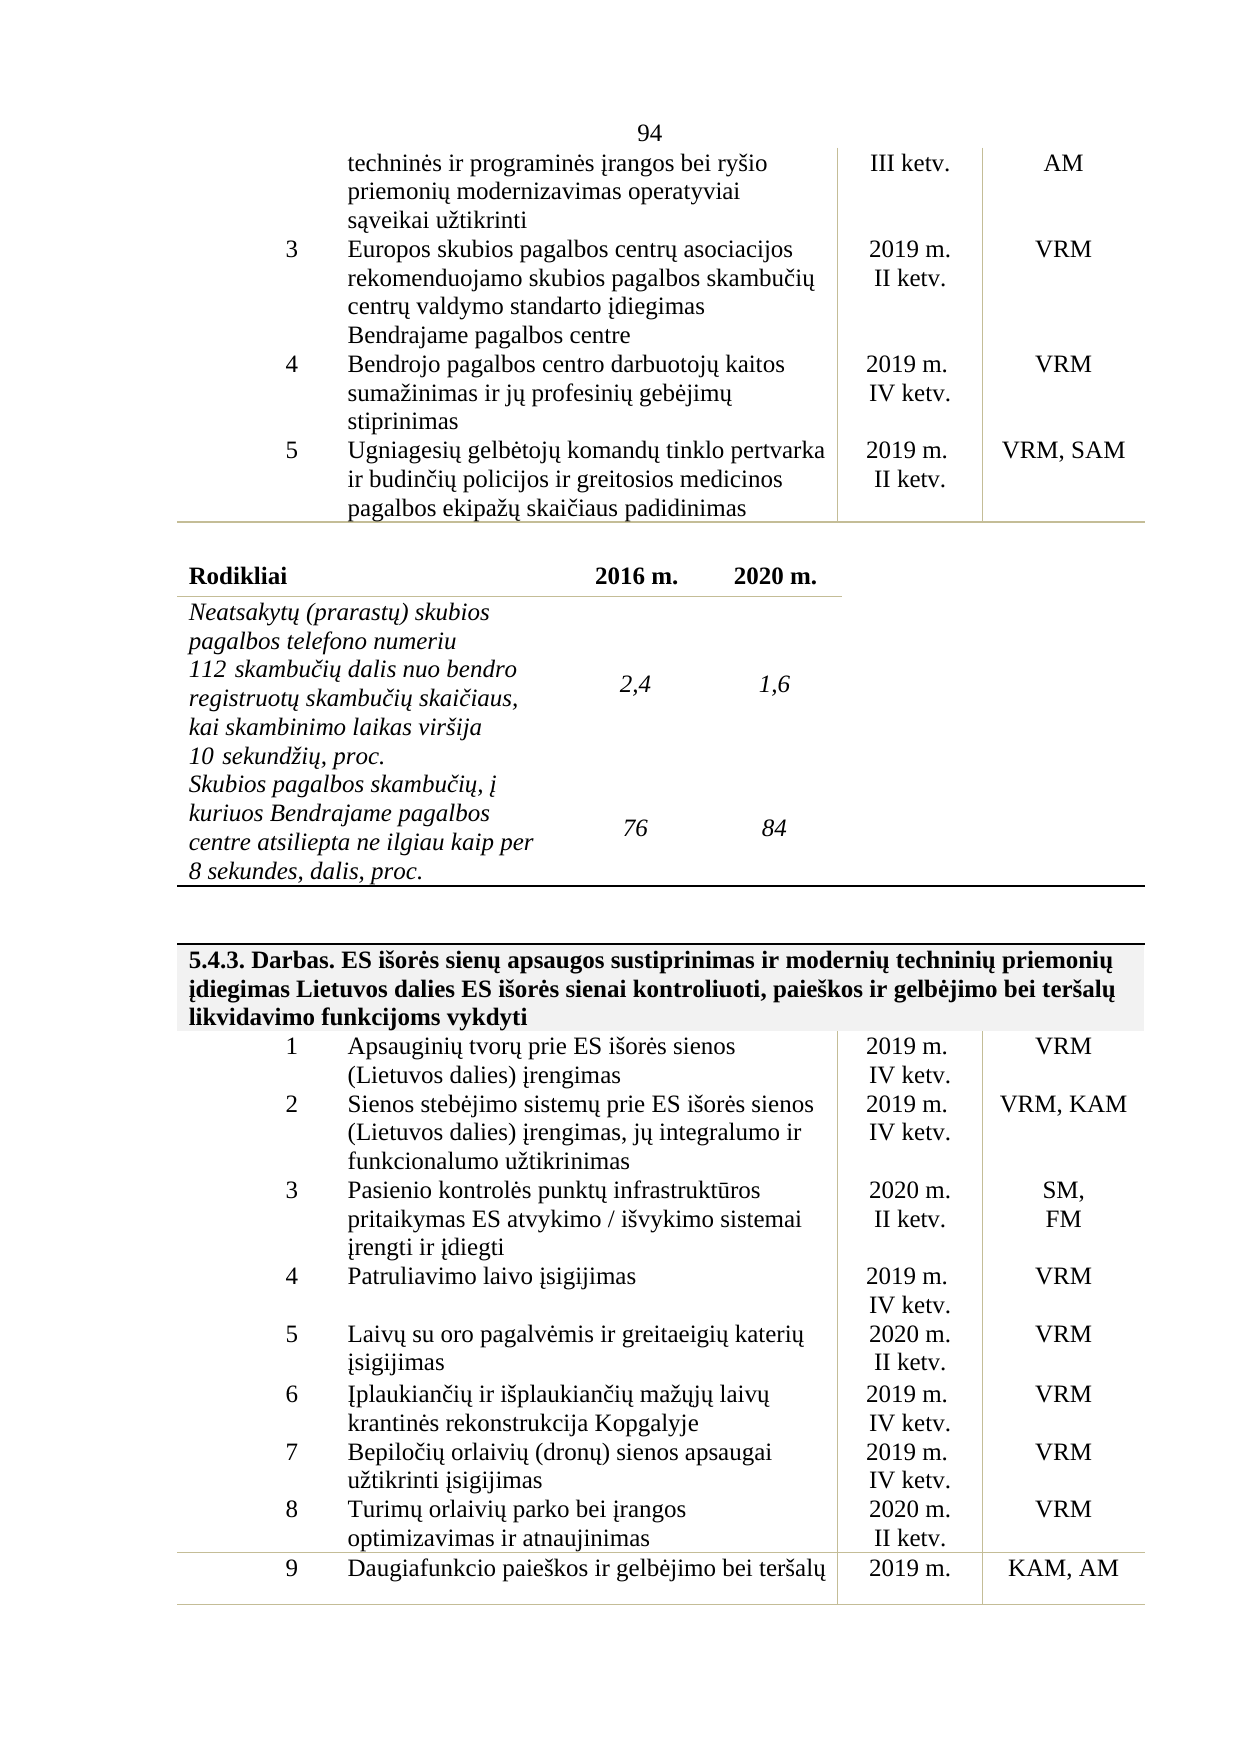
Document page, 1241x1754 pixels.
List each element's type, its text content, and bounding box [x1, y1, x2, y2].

table_cell Įplaukiančių ir išplaukiančių mažųjų laivų krantinės rekonstrukcija Kopgalyje [336, 1379, 837, 1437]
table_cell [177, 1437, 247, 1494]
table_cell VRM [983, 349, 1144, 435]
table_cell [842, 887, 982, 943]
table_cell [177, 349, 247, 435]
table_cell 3 [247, 234, 336, 349]
table_cell [532, 887, 564, 943]
table_cell Ugniagesių gelbėtojų komandų tinklo pertvarka ir budinčių policijos ir greitosios medicinos pagalbos ekipažų skaičiaus padidinimas [336, 435, 837, 521]
table_cell [177, 234, 247, 349]
table_cell [565, 887, 708, 943]
table_cell 1,6 [708, 597, 842, 769]
table_cell 1 [247, 1031, 336, 1089]
table_cell VRM, KAM [983, 1089, 1144, 1175]
table_cell 2019 m. IV ketv. [838, 1031, 982, 1089]
table_cell [708, 887, 842, 943]
table_cell 2016 m. [565, 554, 708, 596]
table_cell [177, 435, 247, 521]
table_cell [842, 770, 982, 884]
table_cell 2019 m. IV ketv. [838, 1437, 982, 1494]
table_cell VRM [983, 1319, 1144, 1379]
table_cell [842, 523, 982, 554]
table_cell [982, 770, 1144, 884]
table_cell 2019 m. II ketv. [838, 234, 982, 349]
table_cell AM [983, 148, 1144, 234]
table_cell VRM [983, 1031, 1144, 1089]
table_cell 2,4 [565, 597, 708, 769]
table_cell 2019 m. IV ketv. [838, 1261, 982, 1319]
table_cell [247, 523, 336, 554]
table_cell KAM, AM [983, 1553, 1144, 1604]
table_cell Skubios pagalbos skambučių, į kuriuos Bendrajame pagalbos centre atsiliepta ne ilgiau kaip per 8 sekundes, dalis, proc. [177, 770, 564, 884]
table_cell [177, 1175, 247, 1261]
table_cell Bepiločių orlaivių (dronų) sienos apsaugai užtikrinti įsigijimas [336, 1437, 837, 1494]
table_cell Laivų su oro pagalvėmis ir greitaeigių katerių įsigijimas [336, 1319, 837, 1379]
table_cell 2019 m. IV ketv. [838, 1379, 982, 1437]
table_cell [842, 596, 982, 769]
table_cell 4 [247, 349, 336, 435]
table_cell Europos skubios pagalbos centrų asociacijos rekomenduojamo skubios pagalbos skambučių centrų valdymo standarto įdiegimas Bendrajame pagalbos centre [336, 234, 837, 349]
table_cell 7 [247, 1437, 336, 1494]
table_cell 2020 m. II ketv. [838, 1494, 982, 1552]
table_cell 4 [247, 1261, 336, 1319]
table_cell [532, 523, 564, 554]
table_cell [982, 596, 1144, 769]
table_cell [982, 523, 1144, 554]
table_cell Apsauginių tvorų prie ES išorės sienos (Lietuvos dalies) įrengimas [336, 1031, 837, 1089]
table_cell 2020 m. [708, 554, 842, 596]
table_cell III ketv. [838, 148, 982, 234]
table_cell 2020 m. II ketv. [838, 1175, 982, 1261]
table_cell [177, 1031, 247, 1089]
table_cell [336, 523, 532, 554]
table_cell VRM [983, 234, 1144, 349]
table_cell [177, 1261, 247, 1319]
table_cell VRM [983, 1437, 1144, 1494]
table_cell [177, 523, 247, 554]
table_cell 84 [708, 770, 842, 884]
table_cell 5 [247, 1319, 336, 1379]
table_cell [177, 1319, 247, 1379]
table_cell 5.4.3. Darbas. ES išorės sienų apsaugos sustiprinimas ir modernių techninių priemonių įdiegimas Lietuvos dalies ES išorės sienai kontroliuoti, paieškos ir gelbėjimo bei teršalų likvidavimo funkcijoms vykdyti [177, 945, 1144, 1031]
table_cell 76 [565, 770, 708, 884]
table_cell 5 [247, 435, 336, 521]
table_cell VRM [983, 1261, 1144, 1319]
table_cell [842, 554, 982, 596]
table_cell [982, 554, 1144, 596]
table_cell Bendrojo pagalbos centro darbuotojų kaitos sumažinimas ir jų profesinių gebėjimų stiprinimas [336, 349, 837, 435]
table_cell [982, 887, 1144, 943]
table_cell VRM, SAM [983, 435, 1144, 521]
table_cell 2 [247, 1089, 336, 1175]
table_cell [177, 148, 247, 234]
table_cell SM, FM [983, 1175, 1144, 1261]
table_cell VRM [983, 1379, 1144, 1437]
table_cell [177, 1379, 247, 1437]
table_cell Patruliavimo laivo įsigijimas [336, 1261, 837, 1319]
table_cell Neatsakytų (prarastų) skubios pagalbos telefono numeriu 112 skambučių dalis nuo bendro registruotų skambučių skaičiaus, kai skambinimo laikas viršija 10 sekundžių, proc. [177, 597, 564, 769]
table_cell [177, 1553, 247, 1604]
table_cell [247, 887, 336, 943]
table_cell Rodikliai [177, 554, 564, 596]
table_cell [336, 887, 532, 943]
table_cell Sienos stebėjimo sistemų prie ES išorės sienos (Lietuvos dalies) įrengimas, jų integralumo ir funkcionalumo užtikrinimas [336, 1089, 837, 1175]
table_cell 2019 m. [838, 1553, 982, 1604]
table_cell [177, 887, 247, 943]
table_cell 8 [247, 1494, 336, 1552]
table_cell Pasienio kontrolės punktų infrastruktūros pritaikymas ES atvykimo / išvykimo sistemai įrengti ir įdiegti [336, 1175, 837, 1261]
table_cell 9 [247, 1553, 336, 1604]
table_cell 2019 m. II ketv. [838, 435, 982, 521]
table_cell 3 [247, 1175, 336, 1261]
table_cell [247, 148, 336, 234]
table_cell 6 [247, 1379, 336, 1437]
table_cell 2019 m. IV ketv. [838, 349, 982, 435]
table_cell [708, 523, 842, 554]
table_cell [177, 1494, 247, 1552]
table_cell techninės ir programinės įrangos bei ryšio priemonių modernizavimas operatyviai sąveikai užtikrinti [336, 148, 837, 234]
table_cell 2020 m. II ketv. [838, 1319, 982, 1379]
table_cell Turimų orlaivių parko bei įrangos optimizavimas ir atnaujinimas [336, 1494, 837, 1552]
table_cell Daugiafunkcio paieškos ir gelbėjimo bei teršalų [336, 1553, 837, 1604]
table_cell 2019 m. IV ketv. [838, 1089, 982, 1175]
table_cell VRM [983, 1494, 1144, 1552]
table_cell [177, 1089, 247, 1175]
table_cell [565, 523, 708, 554]
